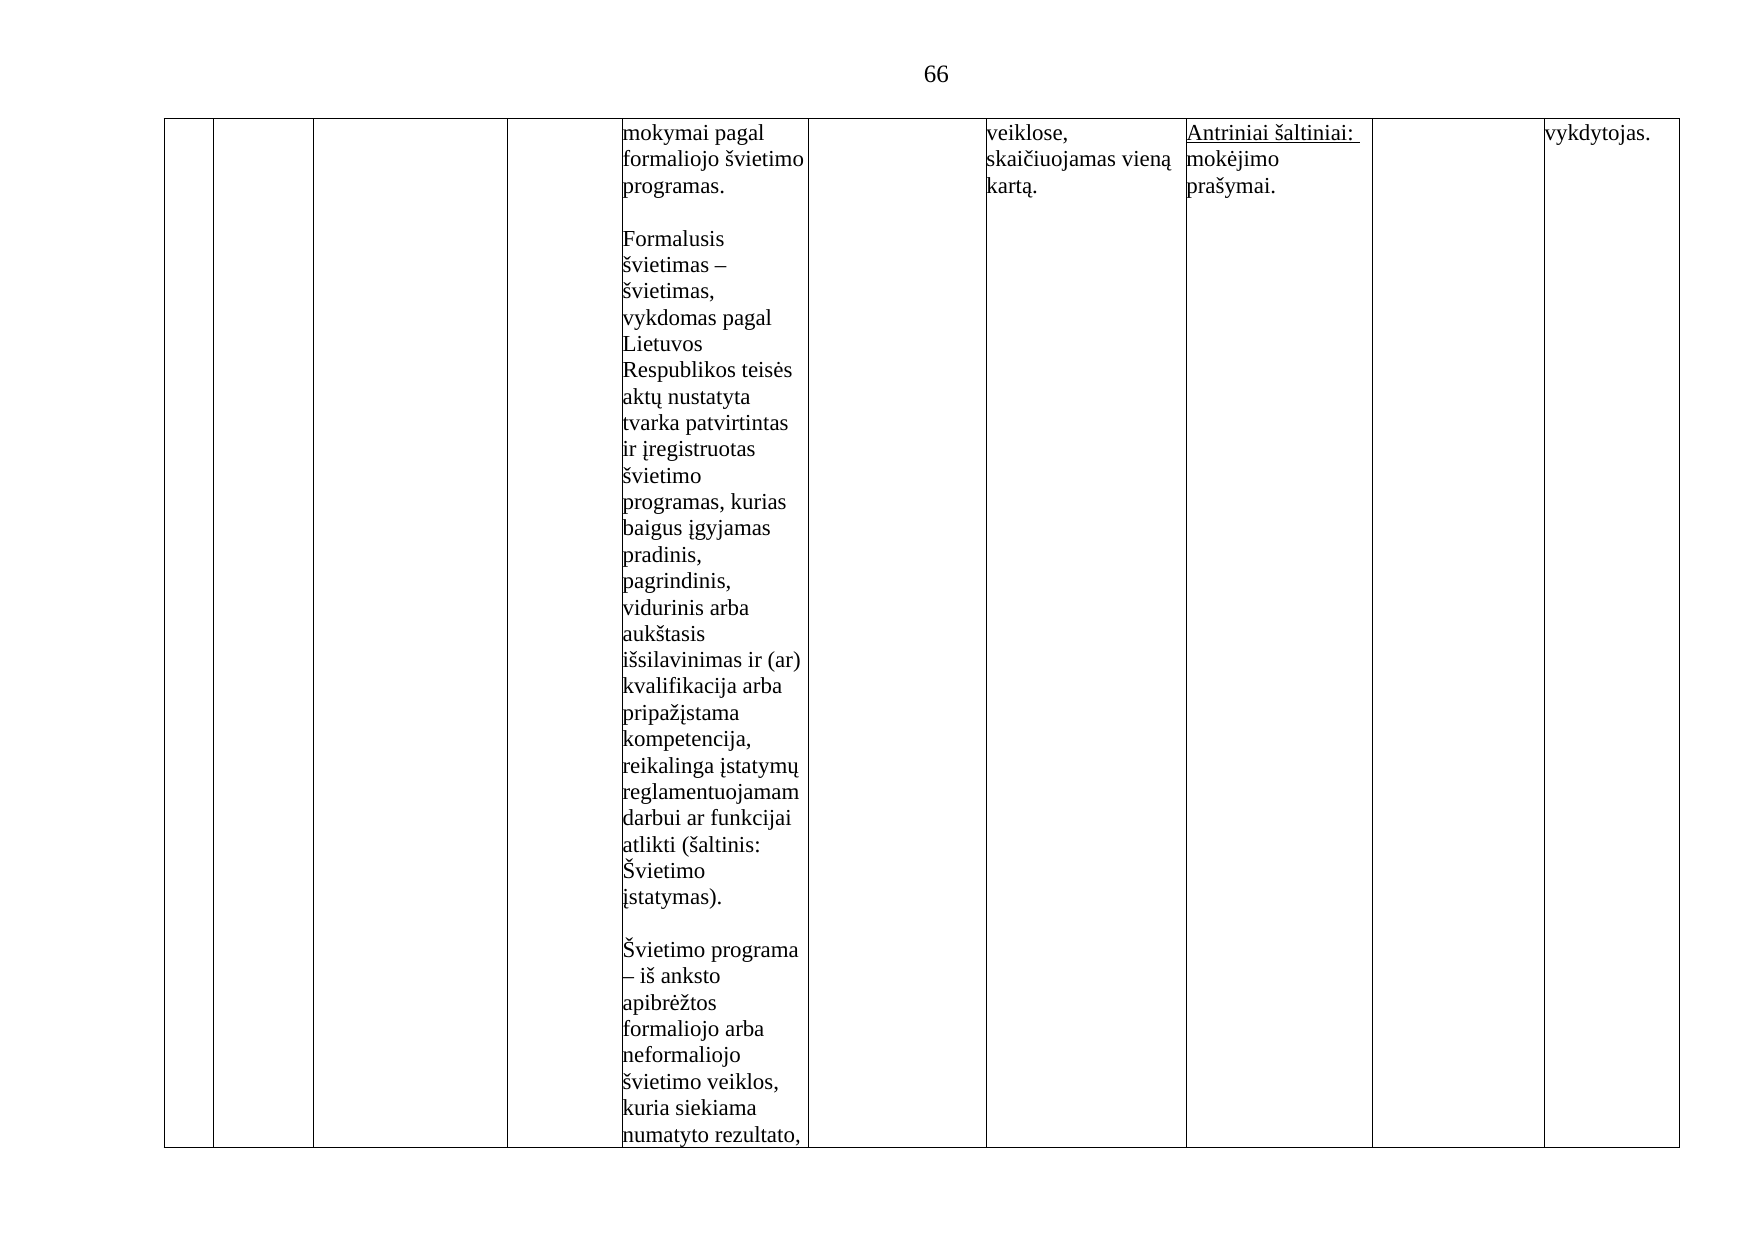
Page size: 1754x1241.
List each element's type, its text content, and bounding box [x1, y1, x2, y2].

table_cell vykdytojas. [1545, 119, 1679, 1147]
table_cell [214, 119, 313, 1147]
table_cell [314, 119, 507, 1147]
table_cell [165, 119, 213, 1147]
table_cell [508, 119, 622, 1147]
table_cell [809, 119, 986, 1147]
table_cell [1373, 119, 1544, 1147]
table_cell Antriniai šaltiniai: mokėjimo prašymai. [1187, 119, 1372, 1147]
table_cell veiklose, skaičiuojamas vieną kartą. [987, 119, 1186, 1147]
table_cell mokymai pagal formaliojo švietimo programas. Formalusis švietimas – švietimas, vykdomas pagal Lietuvos Respublikos teisės aktų nustatyta tvarka patvirtintas ir įregistruotas švietimo programas, kurias baigus įgyjamas pradinis, pagrindinis, vidurinis arba aukštasis išsilavinimas ir (ar) kvalifikacija arba pripažįstama kompetencija, reikalinga įstatymų reglamentuojamam darbui ar funkcijai atlikti (šaltinis: Švietimo įstatymas). Švietimo programa – iš anksto apibrėžtos formaliojo arba neformaliojo švietimo veiklos, kuria siekiama numatyto rezultato, [623, 119, 808, 1147]
